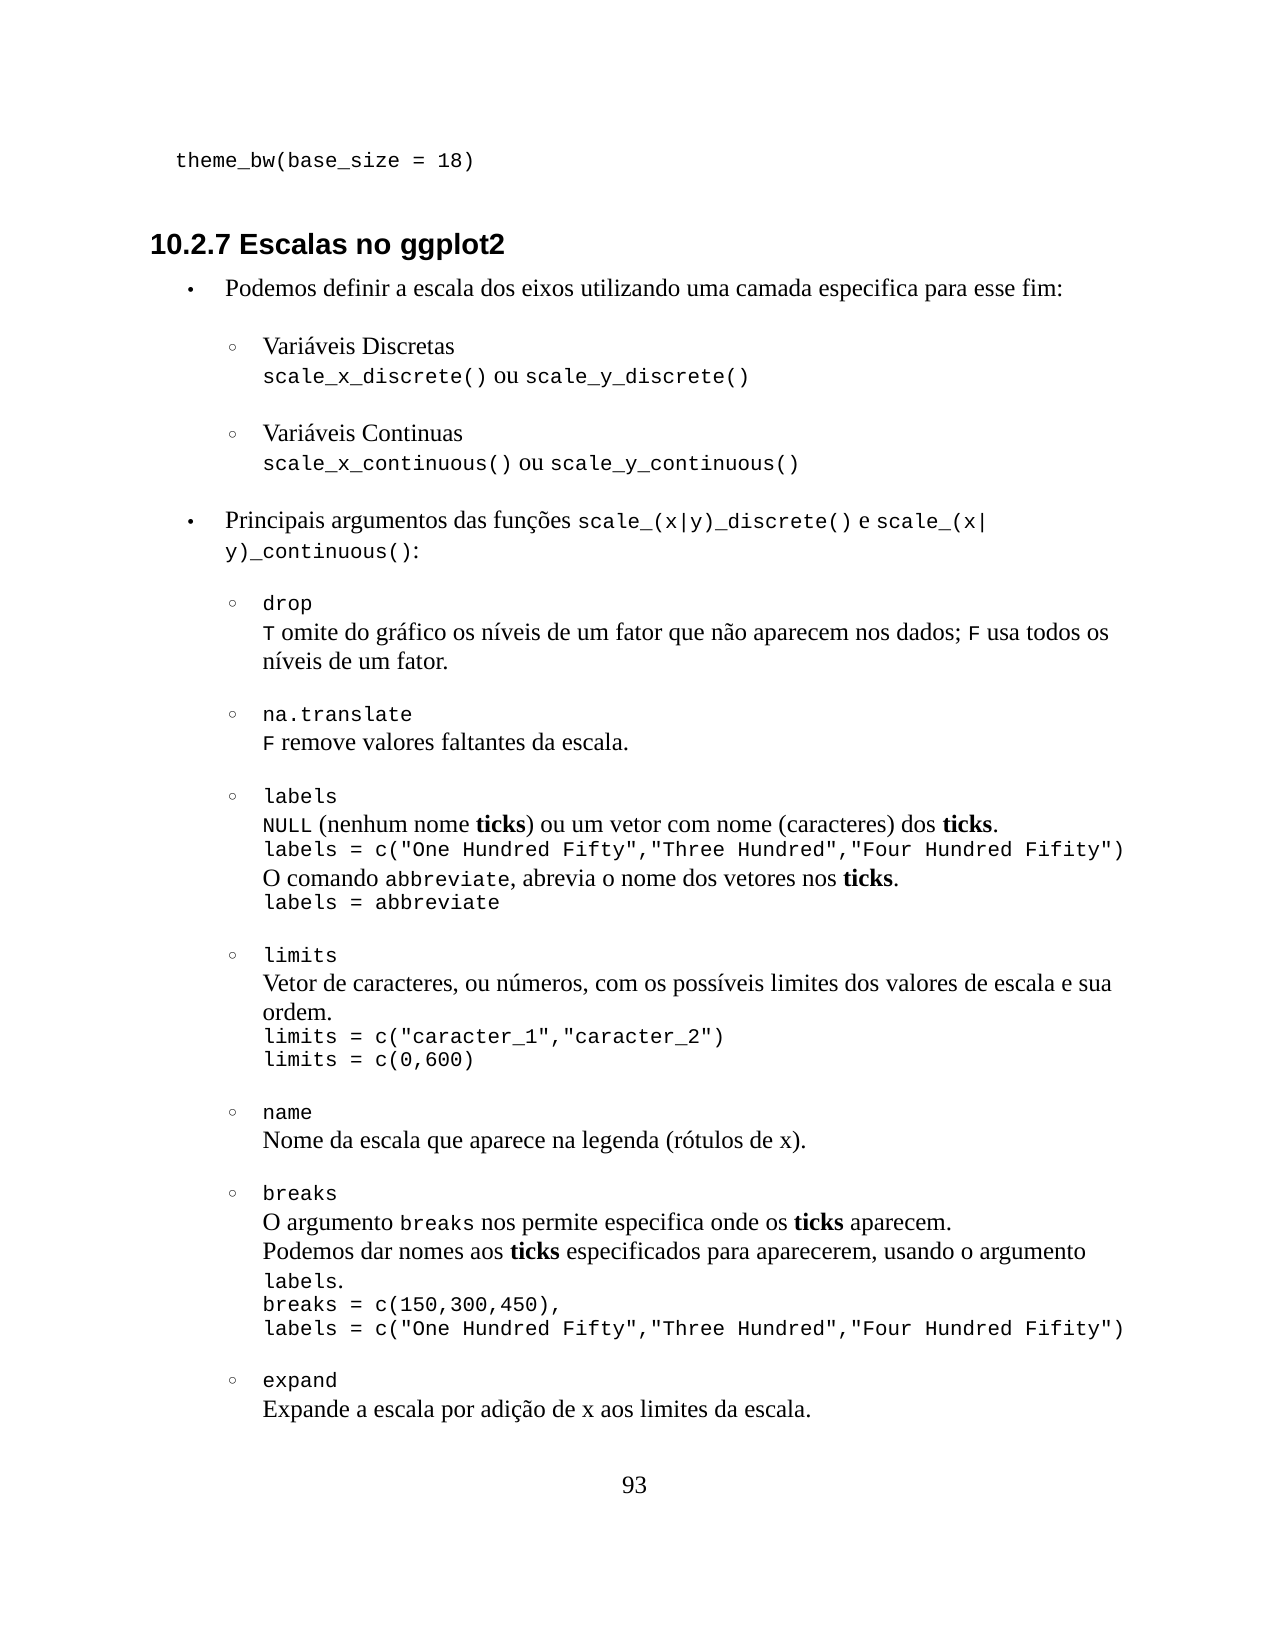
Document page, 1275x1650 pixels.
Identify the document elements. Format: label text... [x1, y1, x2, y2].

subtitle 10.2.7 Escalas no ggplot2 [150, 227, 1125, 261]
list Variáveis Continuas scale_x_continuous() ou scale_y_continuous() [225, 418, 1125, 505]
list Podemos definir a escala dos eixos utilizando uma camada especifica para esse fim: [187, 273, 1125, 331]
list expand Expande a escala por adição de x aos limites da escala. [225, 1371, 1125, 1423]
list Principais argumentos das funções scale_(x|y)_discrete() e scale_(x|y)_continuous(): [187, 505, 1125, 593]
text theme_bw(base_size = 18) [150, 150, 1125, 174]
list Variáveis Discretas scale_x_discrete() ou scale_y_discrete() [225, 331, 1125, 418]
list name Nome da escala que aparece na legenda (rótulos de x). [225, 1102, 1125, 1183]
list labels NULL (nenhum nome ticks) ou um vetor com nome (caracteres) dos ticks. labels = c("One Hundred Fifty","Three Hundred","Four Hundred Fifity") O comando abbreviate, abrevia o nome dos vetores nos ticks. labels = abbreviate [225, 786, 1125, 944]
list limits Vetor de caracteres, ou números, com os possíveis limites dos valores de escala e sua ordem. limits = c("caracter_1","caracter_2") limits = c(0,600) [225, 944, 1125, 1102]
list breaks O argumento breaks nos permite especifica onde os ticks aparecem. Podemos dar nomes aos ticks especificados para aparecerem, usando o argumento labels. breaks = c(150,300,450), labels = c("One Hundred Fifty","Three Hundred","Four Hundred Fifity") [225, 1183, 1125, 1371]
list na.translate F remove valores faltantes da escala. [225, 704, 1125, 786]
list drop T omite do gráfico os níveis de um fator que não aparecem nos dados; F usa todos os níveis de um fator. [225, 593, 1125, 704]
